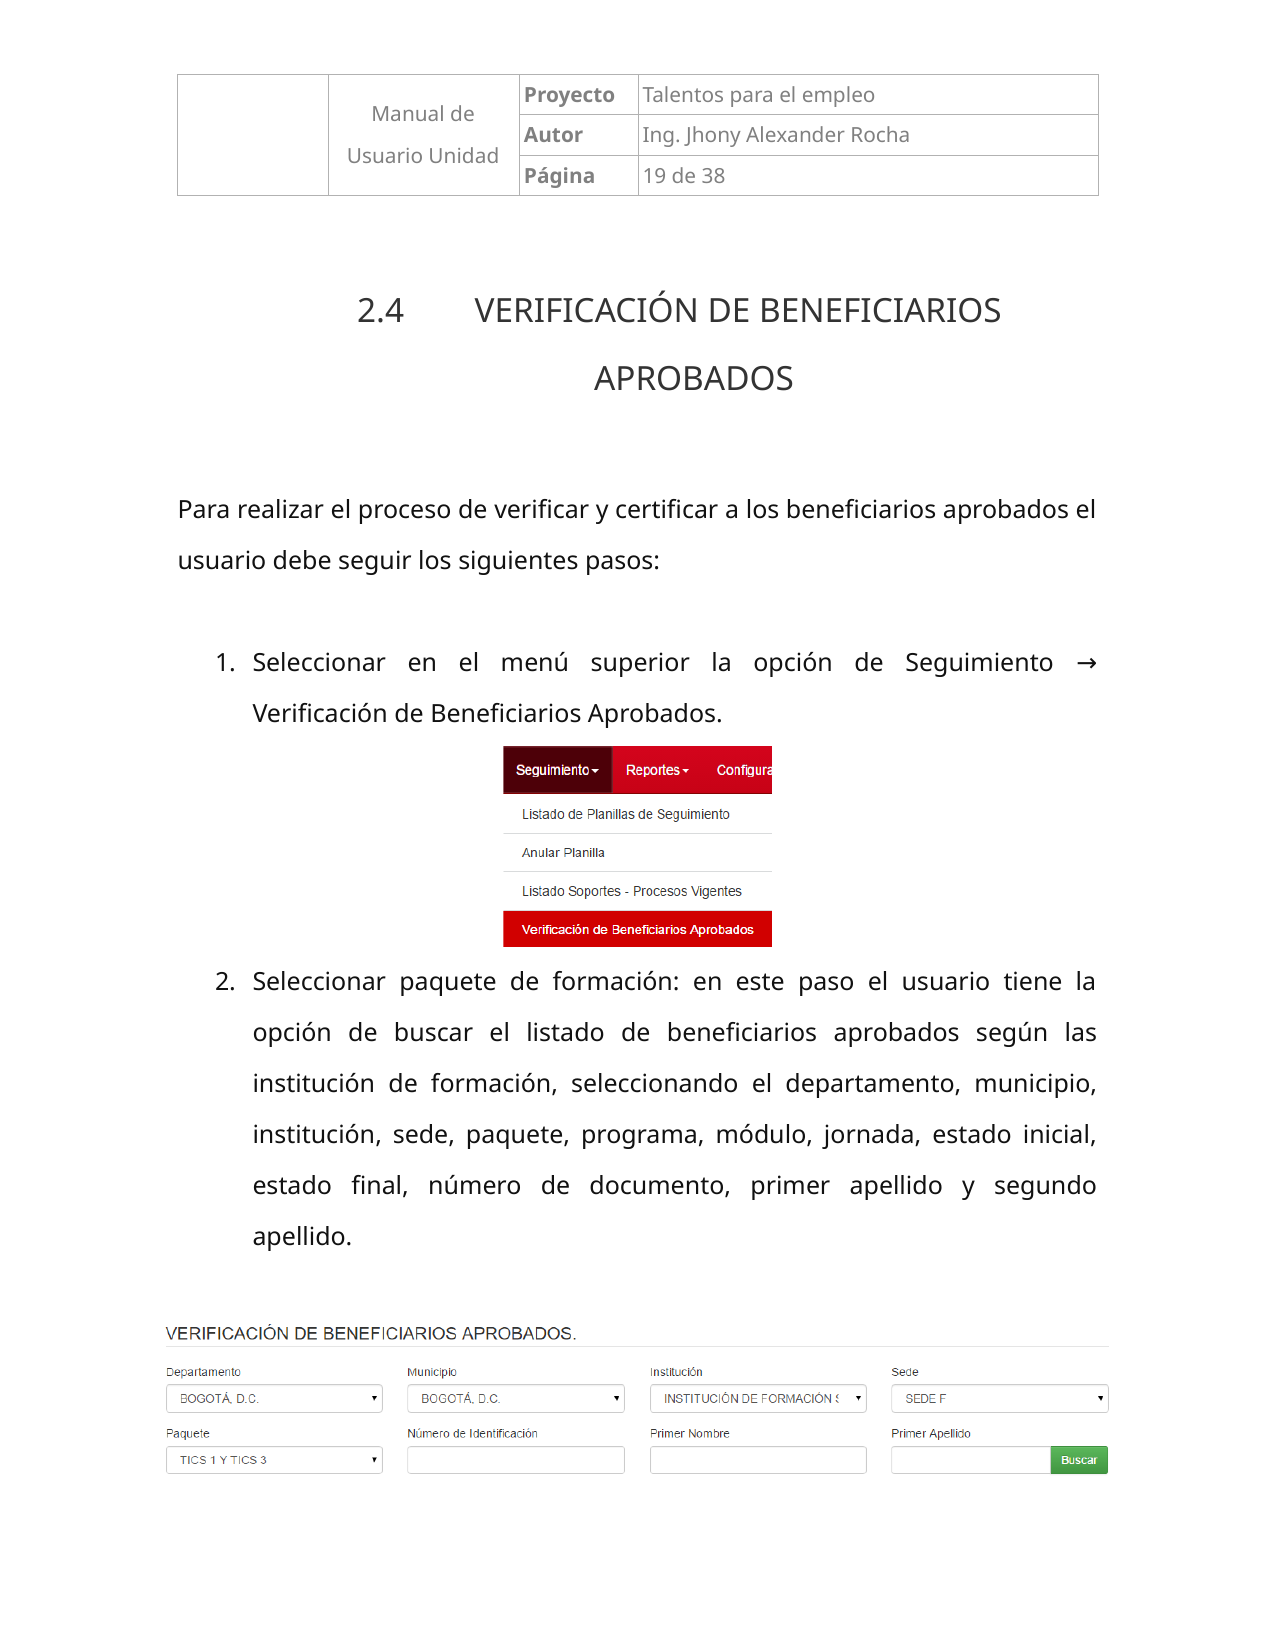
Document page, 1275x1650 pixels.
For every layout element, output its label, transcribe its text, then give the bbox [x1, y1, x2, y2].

subtitle Verificación de beneficiarios aprobados [252, 287, 1098, 401]
list Seleccionar paquete de formación: en este paso el usuario tiene la opción de buscar el listado de beneficiarios aprobados según las institución de formación, seleccionando el departamento, municipio, institución, sede, paquete, programa, módulo, jornada, estado inicial, estado final, número de documento, primer apellido y segundo apellido. [215, 747, 1098, 1253]
picture [158, 1321, 1117, 1487]
picture [503, 746, 772, 947]
list Seleccionar en el menú superior la opción de Seguimiento → Verificación de Beneficiarios Aprobados. [215, 644, 1098, 729]
text Para realizar el proceso de verificar y certificar a los beneficiarios aprobados el usuario debe seguir los siguientes pasos: [177, 491, 1098, 576]
